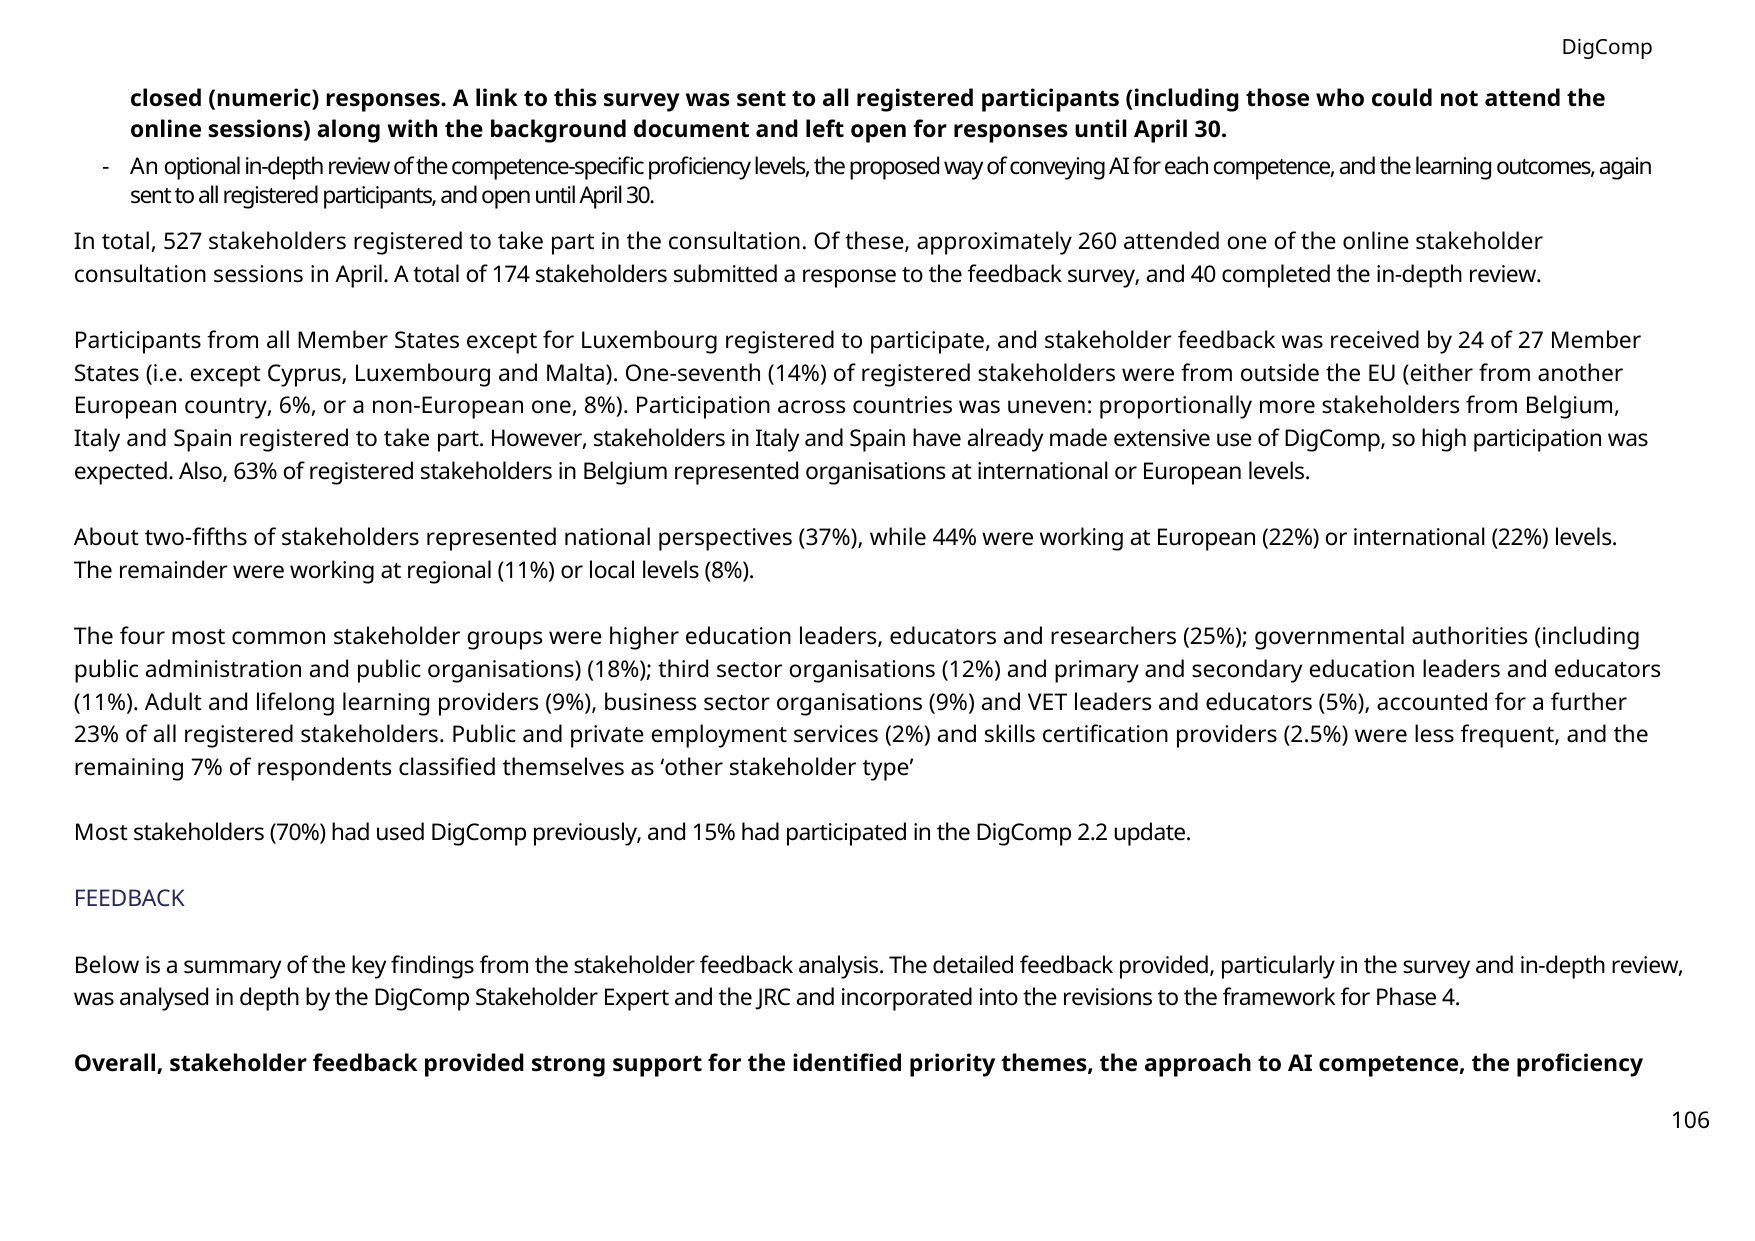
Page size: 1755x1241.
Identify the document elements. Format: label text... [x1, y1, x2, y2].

list closed (numeric) responses. A link to this survey was sent to all registered participants (including those who could not attend the online sessions) along with the background document and left open for responses until April 30. [102, 82, 1663, 144]
text About two-fifths of stakeholders represented national perspectives (37%), while 44% were working at European (22%) or international (22%) levels. The remainder were working at regional (11%) or local levels (8%). [74, 521, 1649, 585]
text Overall, stakeholder feedback provided strong support for the identified priority themes, the approach to AI competence, the proficiency [74, 1047, 1687, 1078]
text The four most common stakeholder groups were higher education leaders, educators and researchers (25%); governmental authorities (including public administration and public organisations) (18%); third sector organisations (12%) and primary and secondary education leaders and educators (11%). Adult and lifelong learning providers (9%), business sector organisations (9%) and VET leaders and educators (5%), accounted for a further 23% of all registered stakeholders. Public and private employment services (2%) and skills certification providers (2.5%) were less frequent, and the remaining 7% of respondents classified themselves as ‘other stakeholder type’ [74, 620, 1671, 782]
text Participants from all Member States except for Luxembourg registered to participate, and stakeholder feedback was received by 24 of 27 Member States (i.e. except Cyprus, Luxembourg and Malta). One-seventh (14%) of registered stakeholders were from outside the EU (either from another European country, 6%, or a non-European one, 8%). Participation across countries was uneven: proportionally more stakeholders from Belgium, Italy and Spain registered to take part. However, stakeholders in Italy and Spain have already made extensive use of DigComp, so high participation was expected. Also, 63% of registered stakeholders in Belgium represented organisations at international or European levels. [74, 324, 1664, 486]
text FEEDBACK [74, 882, 1710, 913]
text In total, 527 stakeholders registered to take part in the consultation. Of these, approximately 260 attended one of the online stakeholder consultation sessions in April. A total of 174 stakeholders submitted a response to the feedback survey, and 40 completed the in-depth review. [74, 225, 1671, 289]
text Most stakeholders (70%) had used DigComp previously, and 15% had participated in the DigComp 2.2 update. [74, 816, 1701, 847]
list An optional in-depth review of the competence-specific proficiency levels, the proposed way of conveying AI for each competence, and the learning outcomes, again sent to all registered participants, and open until April 30. [102, 151, 1671, 211]
text Below is a summary of the key findings from the stakeholder feedback analysis. The detailed feedback provided, particularly in the survey and in-depth review, was analysed in depth by the DigComp Stakeholder Expert and the JRC and incorporated into the revisions to the framework for Phase 4. [74, 948, 1701, 1013]
